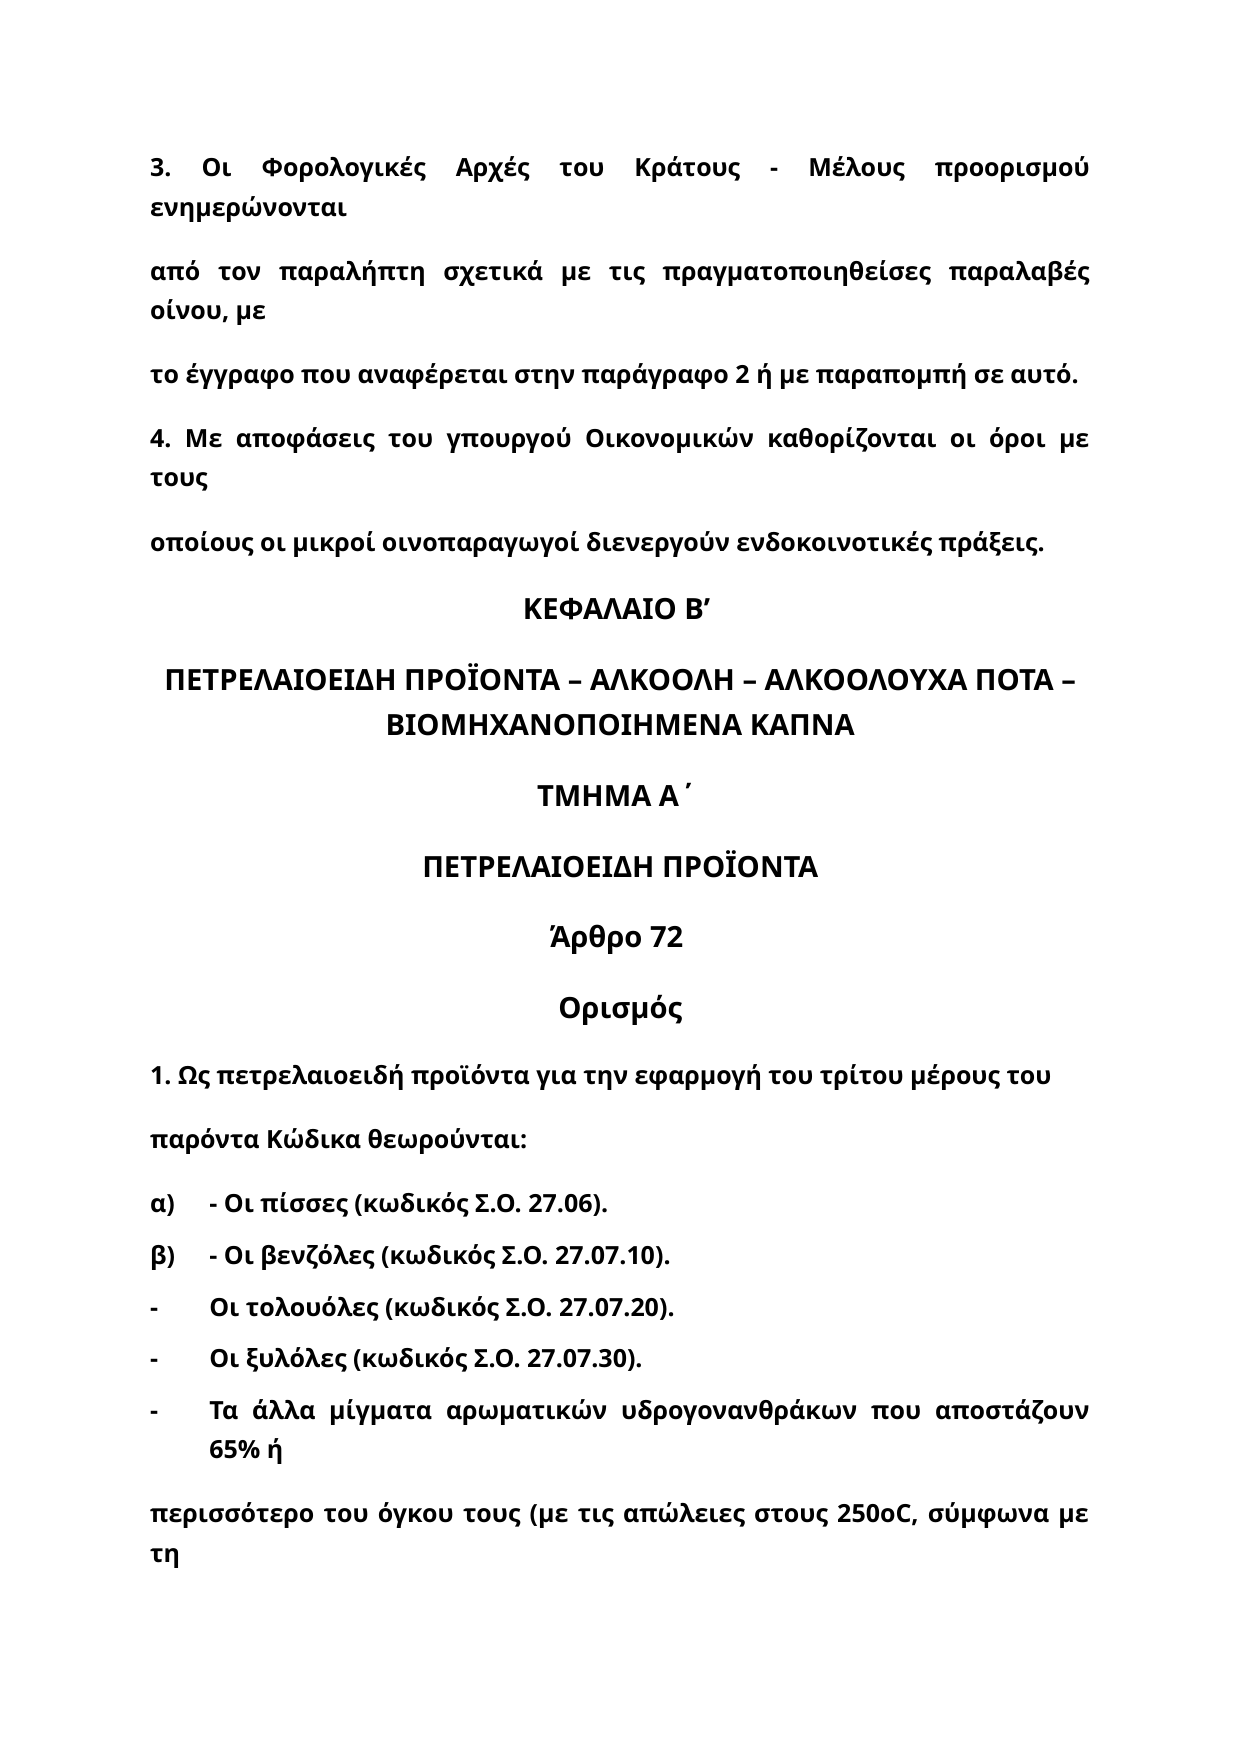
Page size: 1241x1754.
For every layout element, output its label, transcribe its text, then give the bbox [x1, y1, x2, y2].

list β) - Οι βενζόλες (κωδικός Σ.Ο. 27.07.10). [150, 1238, 1090, 1272]
list - Οι τολουόλες (κωδικός Σ.Ο. 27.07.20). [150, 1289, 1090, 1323]
text παρόντα Κώδικα θεωρούνται: [150, 1122, 1090, 1156]
list α) - Οι πίσσες (κωδικός Σ.Ο. 27.06). [150, 1186, 1090, 1220]
subtitle ΠΕΤΡΕΛΑΙΟΕΙΔΗ ΠΡΟΪΟΝΤΑ [150, 846, 1090, 886]
list - Οι ξυλόλες (κωδικός Σ.Ο. 27.07.30). [150, 1341, 1090, 1375]
text 4. Με αποφάσεις του γπουργού Οικονομικών καθορίζονται οι όροι με τους [150, 421, 1090, 494]
subtitle Ορισμός [150, 987, 1090, 1027]
text οποίους οι μικροί οινοπαραγωγοί διενεργούν ενδοκοινοτικές πράξεις. [150, 524, 1090, 558]
text 3. Οι Φορολογικές Αρχές του Κράτους - Μέλους προορισμού ενημερώνονται [150, 150, 1090, 223]
subtitle ΤΜΗΜΑ Α΄ [150, 775, 1090, 815]
text το έγγραφο που αναφέρεται στην παράγραφο 2 ή με παραπομπή σε αυτό. [150, 357, 1090, 391]
text 1. Ως πετρελαιοειδή προϊόντα για την εφαρμογή του τρίτου μέρους του [150, 1058, 1090, 1092]
subtitle ΚΕΦΑΛΑΙΟ Β’ [150, 588, 1090, 628]
text από τον παραλήπτη σχετικά με τις πραγματοποιηθείσες παραλαβές οίνου, με [150, 253, 1090, 327]
list - Τα άλλα μίγματα αρωματικών υδρογονανθράκων που αποστάζουν 65% ή [150, 1393, 1090, 1466]
text περισσότερο του όγκου τους (με τις απώλειες στους 250οC, σύμφωνα με τη [150, 1496, 1090, 1569]
subtitle Άρθρο 72 [150, 916, 1090, 956]
subtitle ΠΕΤΡΕΛΑΙΟΕΙΔΗ ΠΡΟΪΟΝΤΑ – ΑΛΚΟΟΛΗ – ΑΛΚΟΟΛΟΥΧΑ ΠΟΤΑ – ΒΙΟΜΗΧΑΝΟΠΟΙΗΜΕΝΑ ΚΑΠΝΑ [150, 659, 1090, 744]
